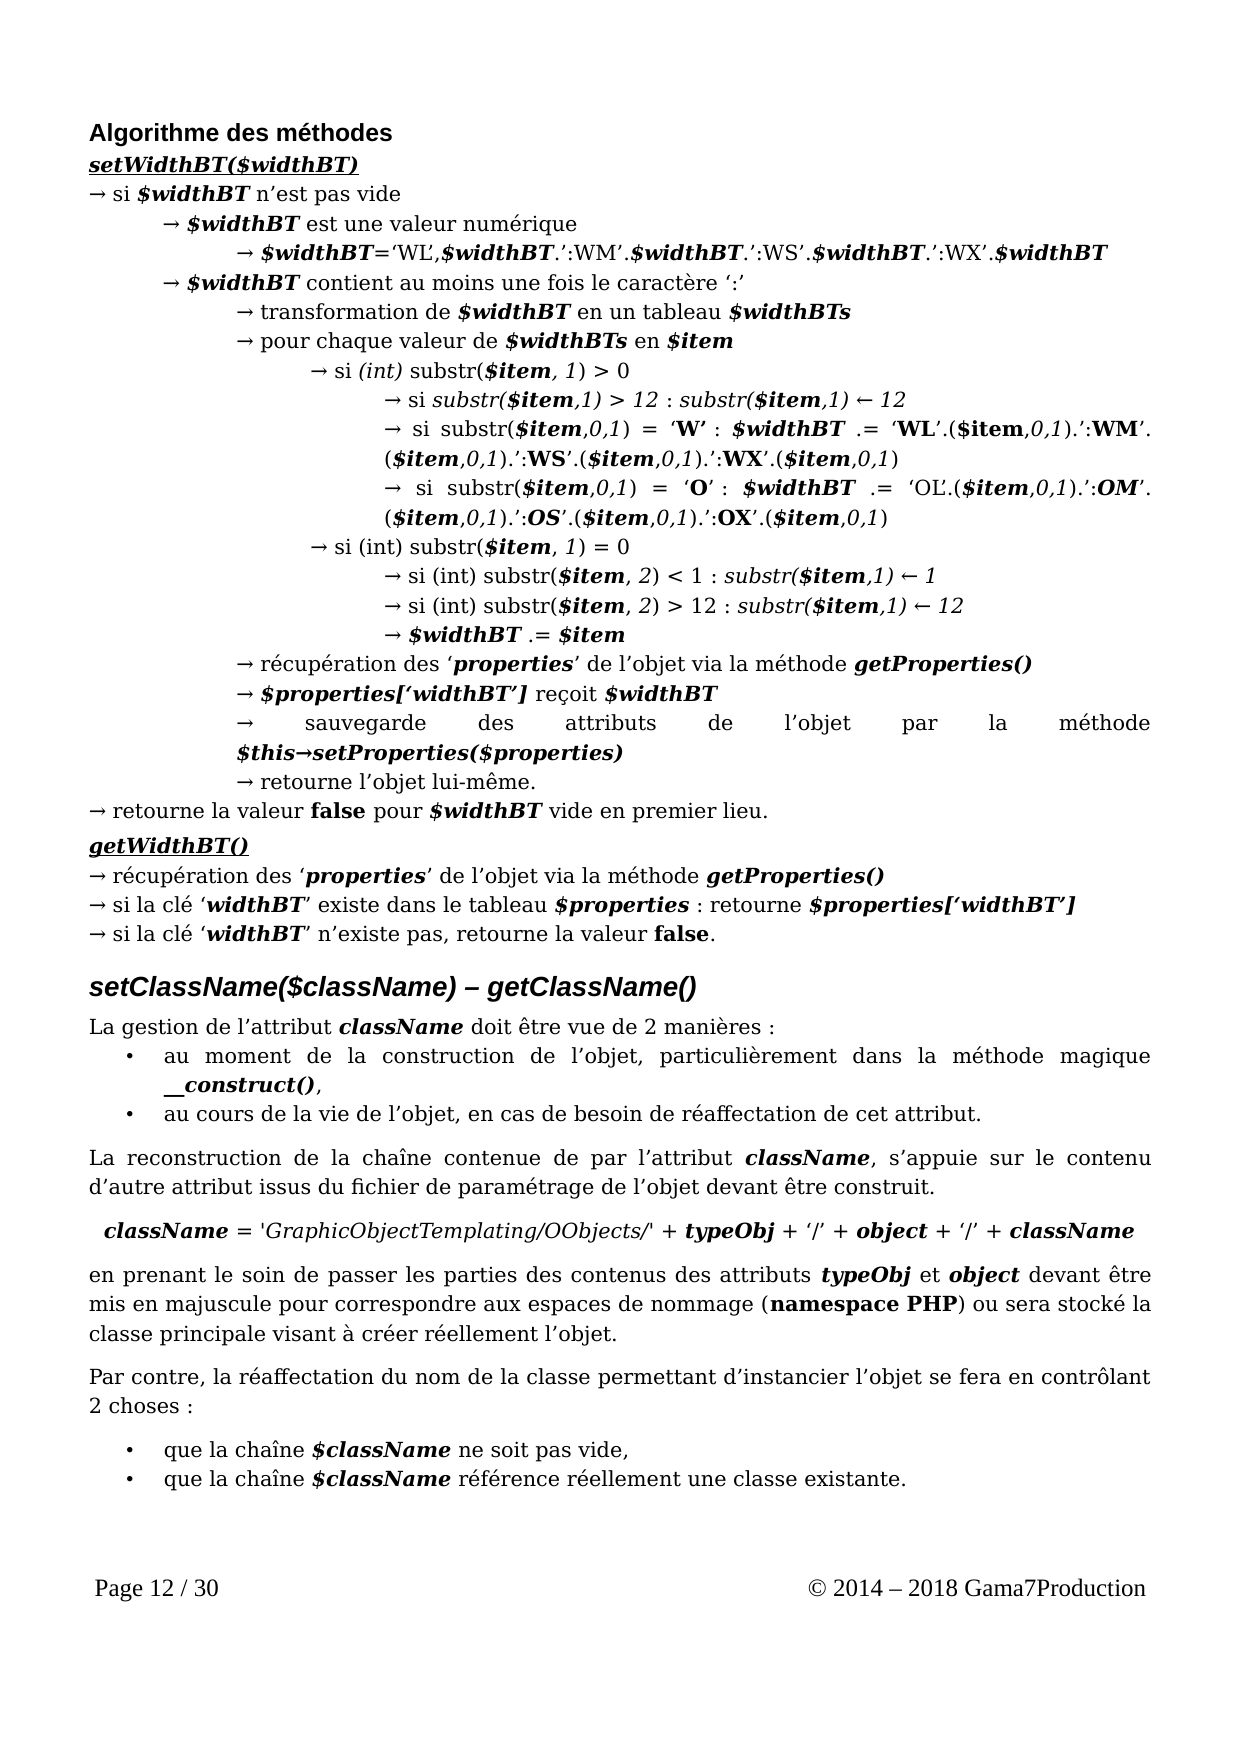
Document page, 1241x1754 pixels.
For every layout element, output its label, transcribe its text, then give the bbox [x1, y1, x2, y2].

text → si (int) substr($item, 1) > 0 [88, 358, 1152, 383]
subtitle setClassName($className) – getClassName() [88, 970, 1152, 1002]
text → $widthBT .= $item [88, 623, 1152, 647]
text setWidthBT($widthBT) [88, 153, 1152, 177]
text → $widthBT=‘WL’,$widthBT.’:WM’.$widthBT.’:WS’.$widthBT.’:WX’.$widthBT [88, 241, 1152, 266]
text → récupération des ‘properties’ de l’objet via la méthode getProperties() [88, 863, 1152, 888]
list que la chaîne $className référence réellement une classe existante. [126, 1467, 1152, 1492]
text → récupération des ‘properties’ de l’objet via la méthode getProperties() [236, 652, 1152, 677]
text className = 'GraphicObjectTemplating/OObjects/' + typeObj + ‘/’ + object + ‘/’ + className [88, 1219, 1152, 1243]
subtitle Algorithme des méthodes [88, 118, 1152, 147]
text La reconstruction de la chaîne contenue de par l’attribut className, s’appuie sur le contenu d’autre attribut issus du fichier de paramétrage de l’objet devant être construit. [88, 1146, 1152, 1199]
list au cours de la vie de l’objet, en cas de besoin de réaffectation de cet attribut. [126, 1102, 1152, 1127]
text → si (int) substr($item, 2) > 12 : substr($item,1) ← 12 [88, 593, 1152, 618]
text → retourne l’objet lui-même. [236, 770, 1152, 794]
text → $widthBT est une valeur numérique [88, 212, 1152, 236]
text → si la clé ‘widthBT’ n’existe pas, retourne la valeur false. [88, 922, 1152, 947]
text → $properties[‘widthBT’] reçoit $widthBT [236, 682, 1152, 706]
list au moment de la construction de l’objet, particulièrement dans la méthode magique __construct(), [126, 1044, 1152, 1097]
text → si (int) substr($item, 1) = 0 [88, 535, 1152, 559]
text La gestion de l’attribut className doit être vue de 2 manières : [88, 1014, 1152, 1039]
text → transformation de $widthBT en un tableau $widthBTs [88, 300, 1152, 324]
text → si (int) substr($item, 2) < 1 : substr($item,1) ← 1 [88, 564, 1152, 589]
text → si substr($item,0,1) = ‘W’ : $widthBT .= ‘WL’.($item,0,1).’:WM’.($item,0,1).’:WS’.($item,0,1).’:WX’.($item,0,1) [384, 417, 1152, 471]
text → pour chaque valeur de $widthBTs en $item [88, 329, 1152, 354]
text → sauvegarde des attributs de l’objet par la méthode $this→setProperties($properties) [236, 711, 1152, 765]
text → $widthBT contient au moins une fois le caractère ‘:’ [88, 270, 1152, 295]
text → si substr($item,0,1) = ‘O’ : $widthBT .= ‘OL’.($item,0,1).’:OM’.($item,0,1).’:OS’.($item,0,1).’:OX’.($item,0,1) [384, 476, 1152, 530]
text → si substr($item,1) > 12 : substr($item,1) ← 12 [88, 388, 1152, 412]
text getWidthBT() [88, 834, 1152, 859]
text → si $widthBT n’est pas vide [88, 182, 1152, 207]
text en prenant le soin de passer les parties des contenus des attributs typeObj et object devant être mis en majuscule pour correspondre aux espaces de nommage (namespace PHP) ou sera stocké la classe principale visant à créer réellement l’objet. [88, 1263, 1152, 1346]
text → retourne la valeur false pour $widthBT vide en premier lieu. [88, 799, 1152, 823]
list que la chaîne $className ne soit pas vide, [126, 1438, 1152, 1462]
text Par contre, la réaffectation du nom de la classe permettant d’instancier l’objet se fera en contrôlant 2 choses : [88, 1365, 1152, 1418]
text → si la clé ‘widthBT’ existe dans le tableau $properties : retourne $properties[‘widthBT’] [88, 893, 1152, 917]
